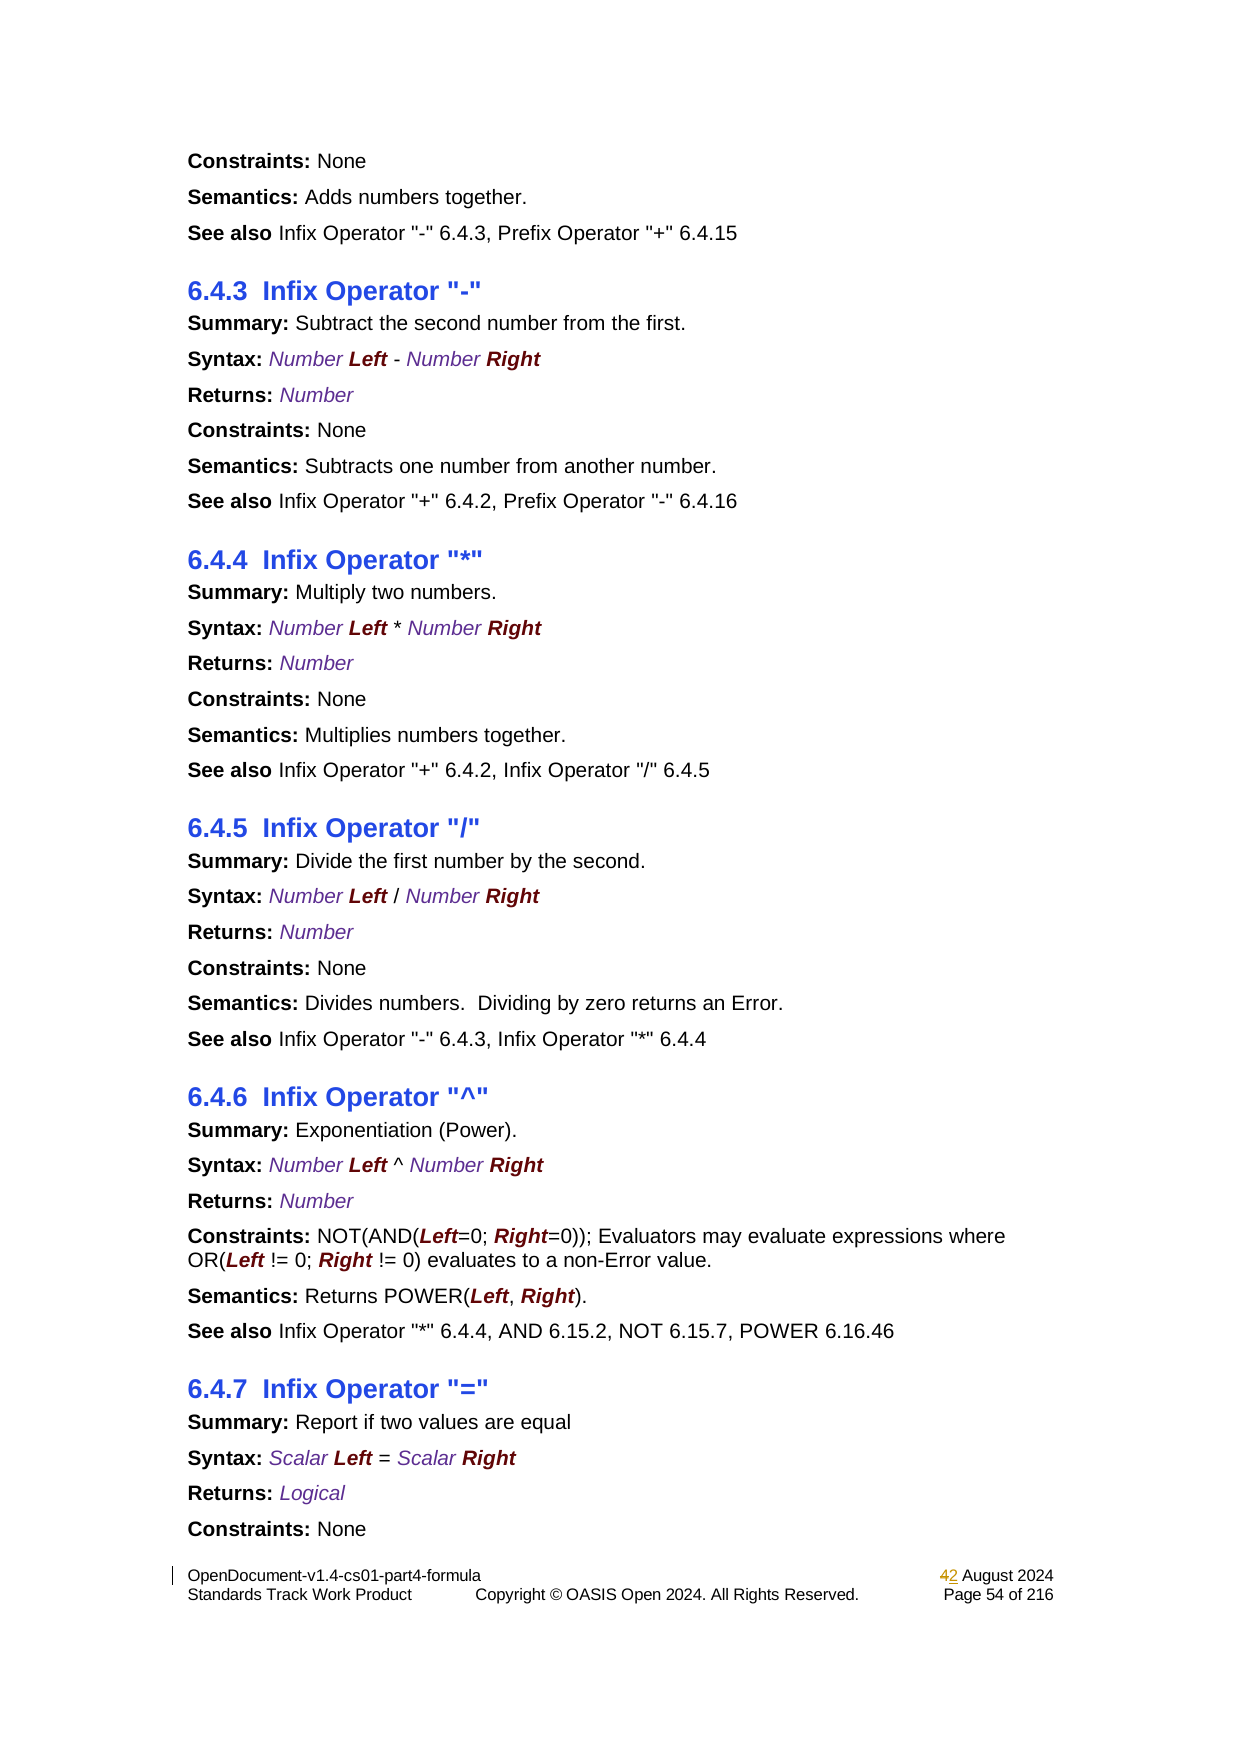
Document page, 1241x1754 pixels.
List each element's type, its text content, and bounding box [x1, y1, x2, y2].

text See also Infix Operator "+" 6.4.2, Infix Operator "/" 6.4.5 [187, 759, 1053, 782]
text See also Infix Operator "-" 6.4.3, Prefix Operator "+" 6.4.15 [187, 221, 1053, 245]
text Constraints: None [187, 956, 1053, 980]
text Syntax: Number Left - Number Right [187, 347, 1053, 371]
text Semantics: Subtracts one number from another number. [187, 454, 1053, 478]
text Summary: Divide the first number by the second. [187, 849, 1053, 873]
text Returns: Number [187, 652, 1053, 675]
text Syntax: Scalar Left = Scalar Right [187, 1446, 1053, 1469]
subtitle Infix Operator "=" [187, 1374, 1053, 1404]
subtitle Infix Operator "/" [187, 813, 1053, 843]
text Constraints: NOT(AND(Left=0; Right=0)); Evaluators may evaluate expressions where OR(Left != 0; Right != 0) evaluates to a non-Error value. [187, 1225, 1053, 1272]
text Constraints: None [187, 419, 1053, 442]
text Summary: Multiply two numbers. [187, 581, 1053, 604]
text Constraints: None [187, 1517, 1053, 1541]
text Syntax: Number Left ^ Number Right [187, 1154, 1053, 1177]
text Returns: Number [187, 921, 1053, 944]
text Constraints: None [187, 687, 1053, 711]
text Semantics: Divides numbers. Dividing by zero returns an Error. [187, 992, 1053, 1015]
text Semantics: Returns POWER(Left, Right). [187, 1284, 1053, 1308]
text See also Infix Operator "*" 6.4.4, AND 6.15.2, NOT 6.15.7, POWER 6.16.46 [187, 1320, 1053, 1343]
text Returns: Logical [187, 1482, 1053, 1505]
text Summary: Report if two values are equal [187, 1410, 1053, 1434]
text Summary: Subtract the second number from the first. [187, 312, 1053, 335]
text Constraints: None [187, 150, 1053, 173]
text Summary: Exponentiation (Power). [187, 1118, 1053, 1142]
text Syntax: Number Left * Number Right [187, 616, 1053, 640]
text Returns: Number [187, 383, 1053, 407]
text Returns: Number [187, 1189, 1053, 1213]
subtitle Infix Operator "*" [187, 544, 1053, 574]
text Semantics: Multiplies numbers together. [187, 723, 1053, 747]
subtitle Infix Operator "^" [187, 1082, 1053, 1112]
text Syntax: Number Left / Number Right [187, 885, 1053, 908]
text See also Infix Operator "-" 6.4.3, Infix Operator "*" 6.4.4 [187, 1027, 1053, 1051]
subtitle Infix Operator "-" [187, 276, 1053, 306]
text Semantics: Adds numbers together. [187, 186, 1053, 209]
text See also Infix Operator "+" 6.4.2, Prefix Operator "-" 6.4.16 [187, 490, 1053, 513]
